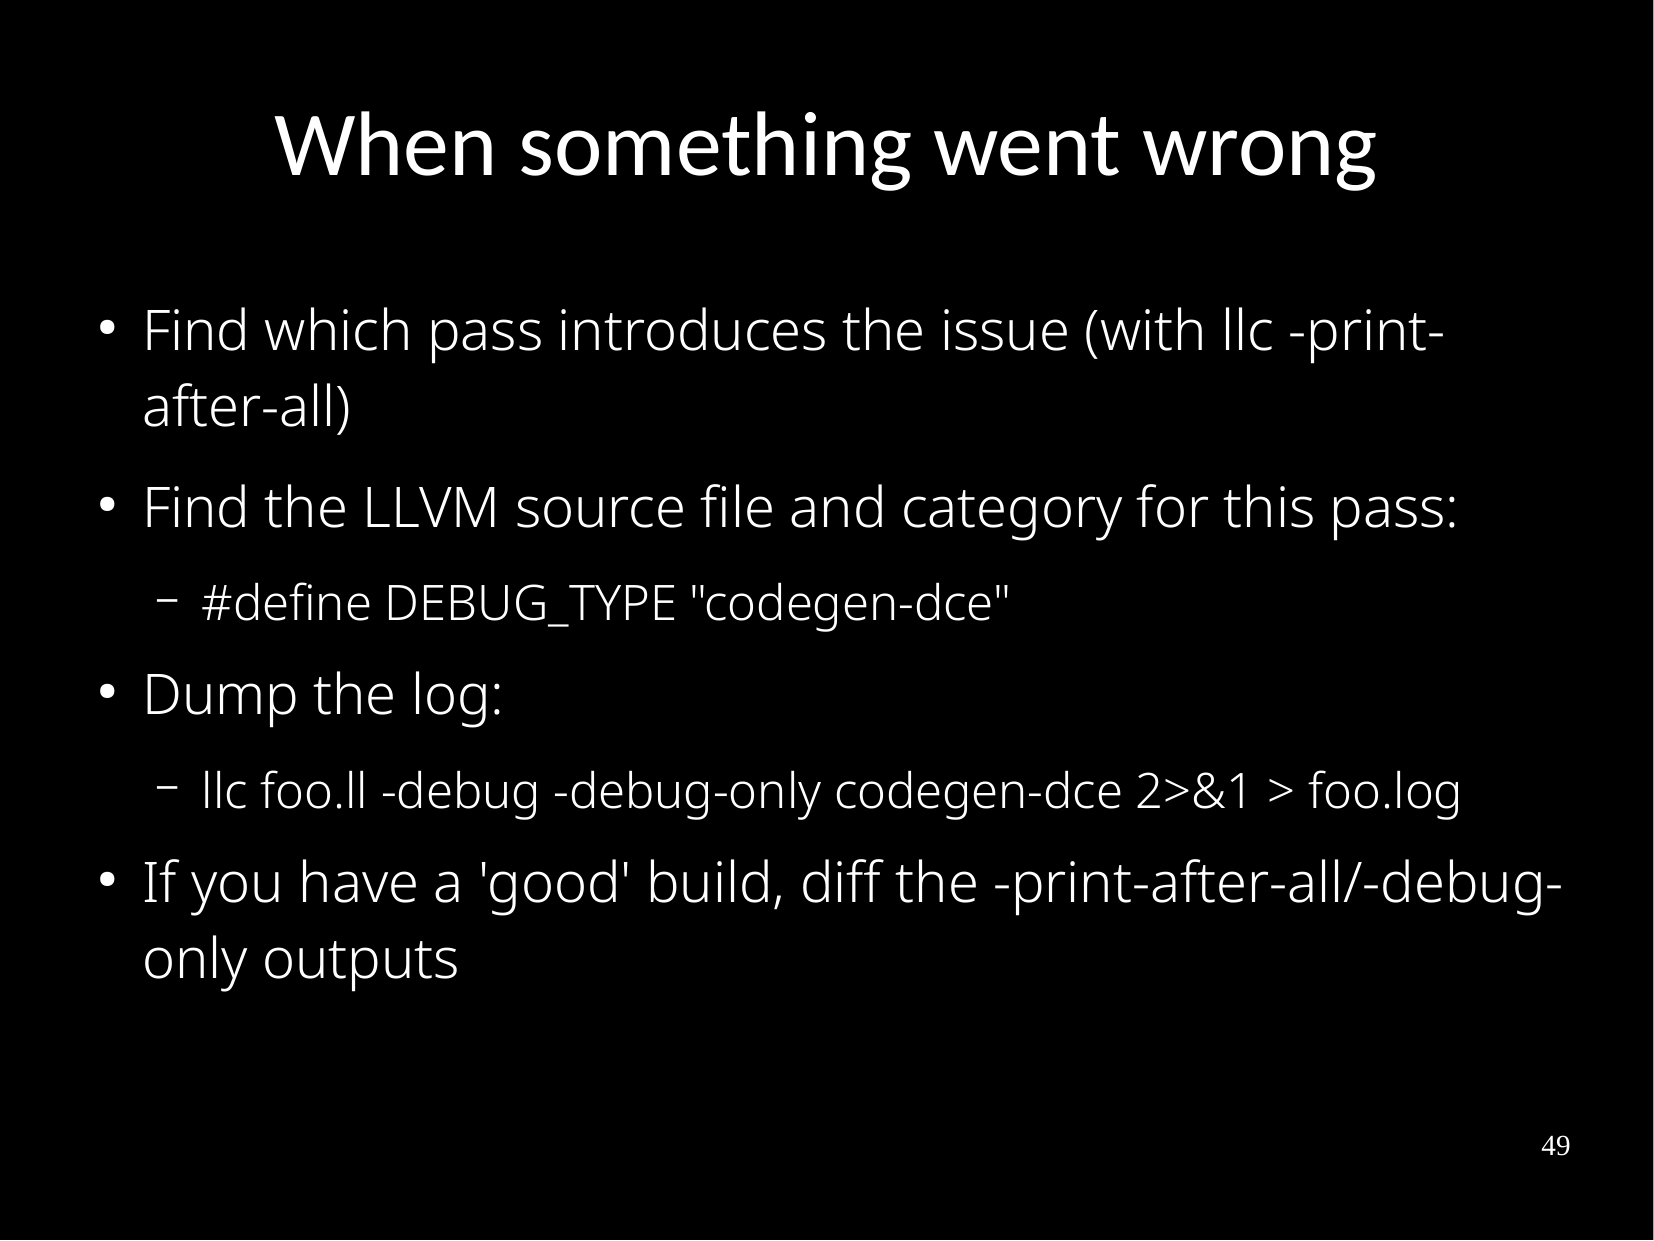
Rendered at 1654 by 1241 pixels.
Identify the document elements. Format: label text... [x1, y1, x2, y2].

title When something went wrong [82, 49, 1571, 257]
list Find which pass introduces the issue (with llc -print-after-all) Find the LLVM source file and category for this pass: #define DEBUG_TYPE "codegen-dce" Dump the log: llc foo.ll -debug -debug-only codegen-dce 2>&1 > foo.log If you have a 'good' build, diff the -print-after-all/-debug-only outputs [82, 290, 1571, 1010]
